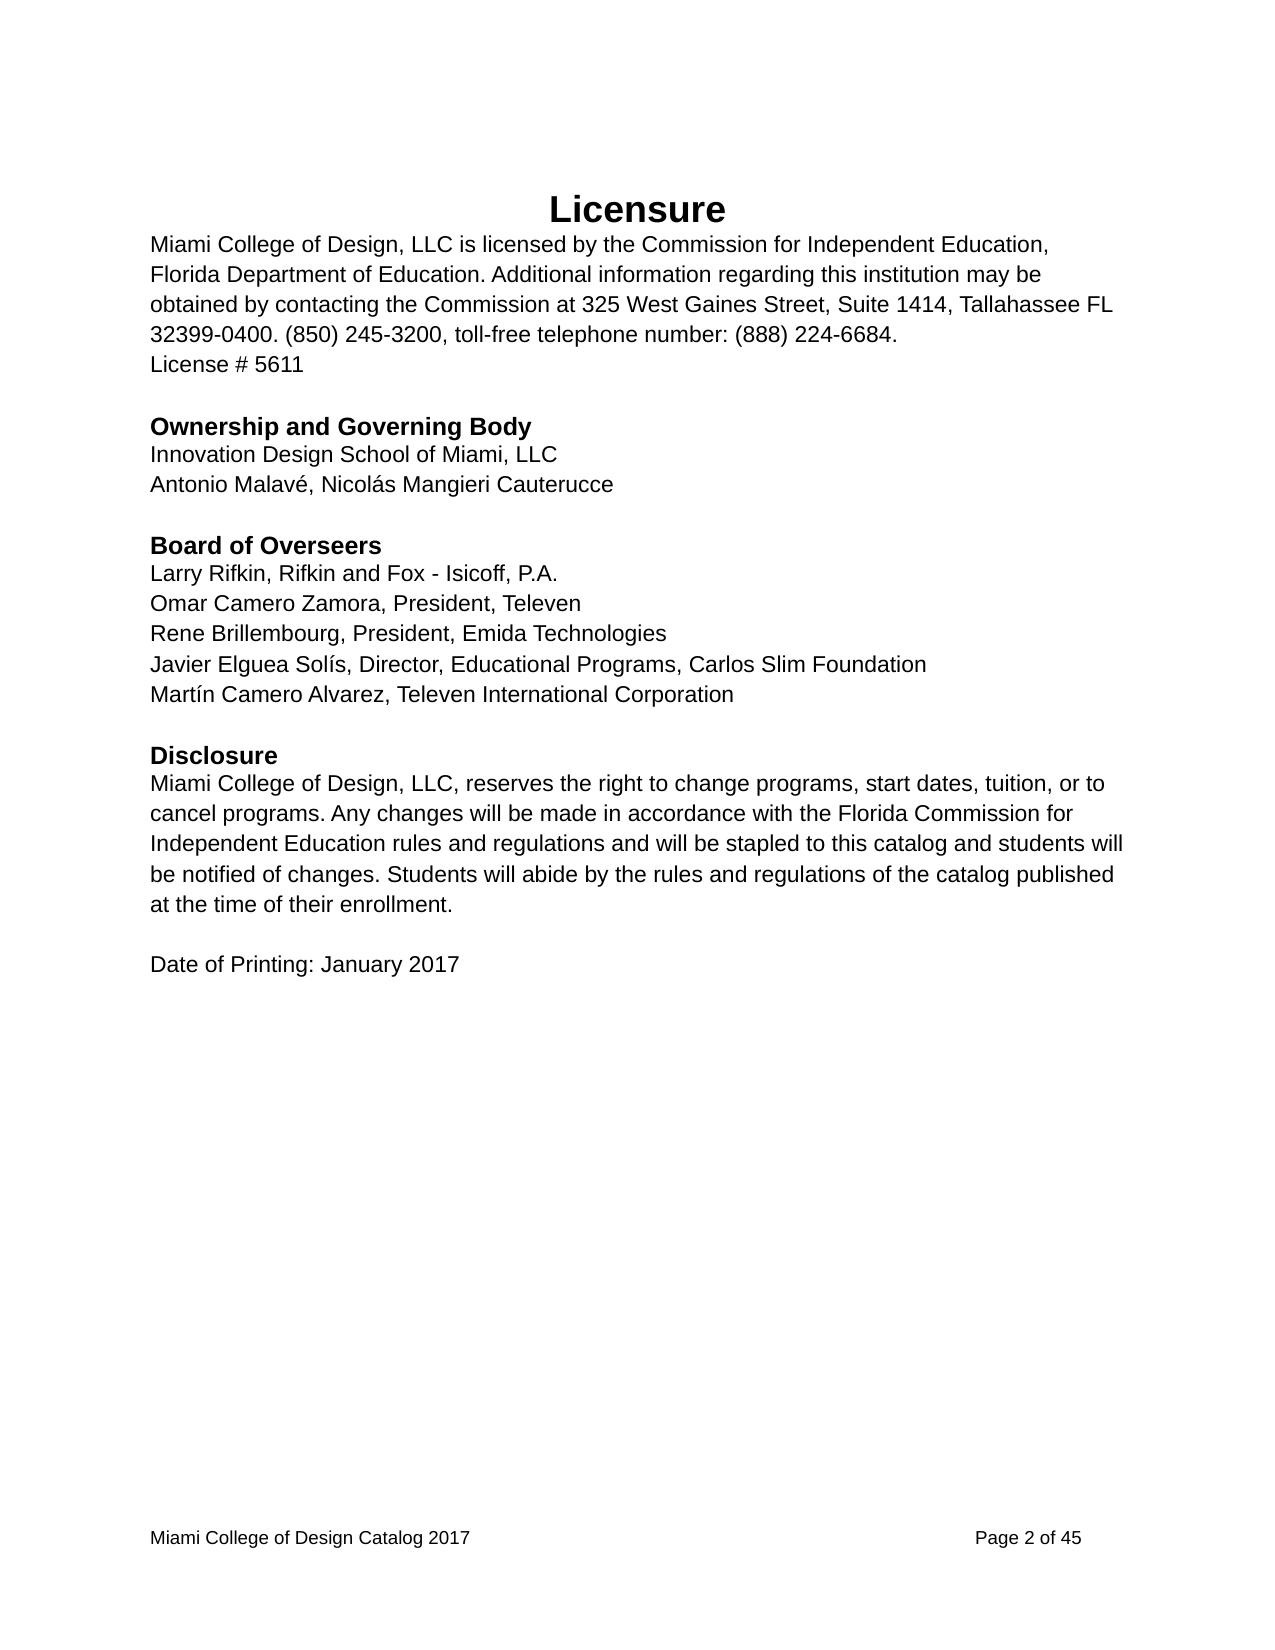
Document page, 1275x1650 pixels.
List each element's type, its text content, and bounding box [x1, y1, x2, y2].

text Larry Rifkin, Rifkin and Fox ‑ Isicoff, P.A. [150, 560, 1125, 586]
text Rene Brillembourg, President, Emida Technologies [150, 620, 1125, 647]
subtitle Licensure [150, 187, 1125, 231]
subtitle Board of Overseers [150, 531, 1125, 560]
text Date of Printing: January 2017 [150, 951, 1125, 978]
text Innovation Design School of Miami, LLC Antonio Malavé, Nicolás Mangieri Cauterucce [150, 441, 1125, 497]
text Omar Camero Zamora, President, Televen [150, 590, 1125, 617]
text Miami College of Design, LLC, reserves the right to change programs, start dates, tuition, or to cancel programs. Any changes will be made in accordance with the Florida Commission for Independent Education rules and regulations and will be stapled to this catalog and students will be notified of changes. Students will abide by the rules and regulations of the catalog published at the time of their enrollment. [150, 770, 1125, 917]
text Martín Camero Alvarez, Televen International Corporation [150, 681, 1125, 707]
subtitle Disclosure [150, 741, 1125, 770]
text Javier Elguea Solís, Director, Educational Programs, Carlos Slim Foundation [150, 651, 1125, 677]
subtitle Ownership and Governing Body [150, 412, 1125, 441]
text Miami College of Design, LLC is licensed by the Commission for Independent Education, Florida Department of Education. Additional information regarding this institution may be obtained by contacting the Commission at 325 West Gaines Street, Suite 1414, Tallahassee FL 32399-0400. (850) 245-3200, toll-free telephone number: (888) 224-6684. [150, 231, 1125, 348]
text License # 5611 [150, 351, 1125, 378]
